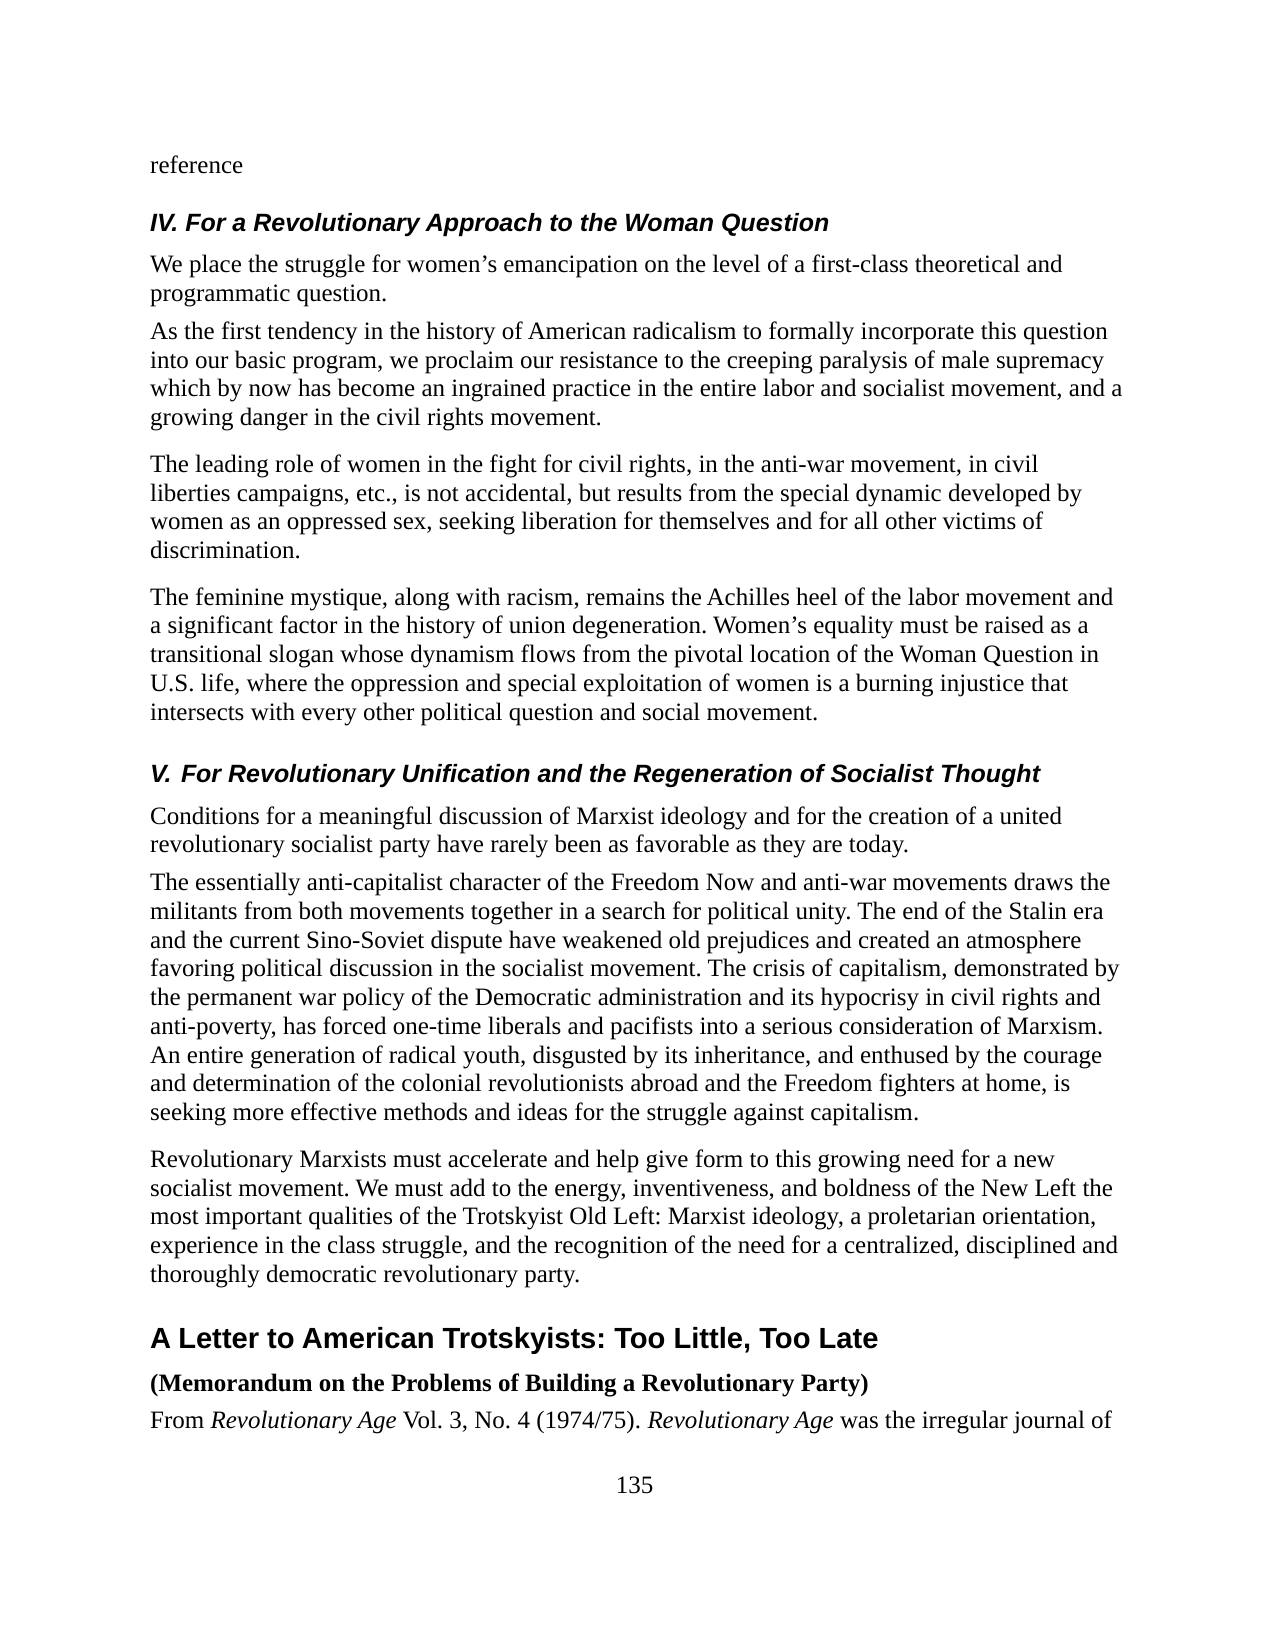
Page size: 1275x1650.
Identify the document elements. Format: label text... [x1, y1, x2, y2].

text The essentially anti-capitalist character of the Freedom Now and anti-war movements draws the militants from both movements together in a search for political unity. The end of the Stalin era and the current Sino-Soviet dispute have weakened old prejudices and created an atmosphere favoring political discussion in the socialist movement. The crisis of capitalism, demonstrated by the permanent war policy of the Democratic administration and its hypocrisy in civil rights and anti-poverty, has forced one-time liberals and pacifists into a serious consideration of Marxism. An entire generation of radical youth, disgusted by its inheritance, and enthused by the courage and determination of the colonial revolutionists abroad and the Freedom fighters at home, is seeking more effective methods and ideas for the struggle against capitalism. [150, 867, 1125, 1126]
text We place the struggle for women’s emancipation on the level of a first-class theoretical and programmatic question. [150, 249, 1125, 307]
subtitle V. For Revolutionary Unification and the Regeneration of Socialist Thought [150, 759, 1125, 788]
subtitle A Letter to American Trotskyists: Too Little, Too Late [150, 1322, 1125, 1355]
text (Memorandum on the Problems of Building a Revolutionary Party) [150, 1368, 1125, 1396]
text Revolutionary Marxists must accelerate and help give form to this growing need for a new socialist movement. We must add to the energy, inventiveness, and boldness of the New Left the most important qualities of the Trotskyist Old Left: Marxist ideology, a proletarian orientation, experience in the class struggle, and the recognition of the need for a centralized, disciplined and thoroughly democratic revolutionary party. [150, 1144, 1125, 1288]
text Conditions for a meaningful discussion of Marxist ideology and for the creation of a united revolutionary socialist party have rarely been as favorable as they are today. [150, 801, 1125, 858]
text From Revolutionary Age Vol. 3, No. 4 (1974/75). Revolutionary Age was the irregular journal of [150, 1405, 1125, 1434]
subtitle IV. For a Revolutionary Approach to the Woman Question [150, 208, 1125, 237]
text The feminine mystique, along with racism, remains the Achilles heel of the labor movement and a significant factor in the history of union degeneration. Women’s equality must be raised as a transitional slogan whose dynamism flows from the pivotal location of the Woman Question in U.S. life, where the oppression and special exploitation of women is a burning injustice that intersects with every other political question and social movement. [150, 582, 1125, 726]
text As the first tendency in the history of American radicalism to formally incorporate this question into our basic program, we proclaim our resistance to the creeping paralysis of male supremacy which by now has become an ingrained practice in the entire labor and socialist movement, and a growing danger in the civil rights movement. [150, 316, 1125, 431]
text The leading role of women in the fight for civil rights, in the anti-war movement, in civil liberties campaigns, etc., is not accidental, but results from the special dynamic developed by women as an oppressed sex, seeking liberation for themselves and for all other victims of discrimination. [150, 449, 1125, 564]
